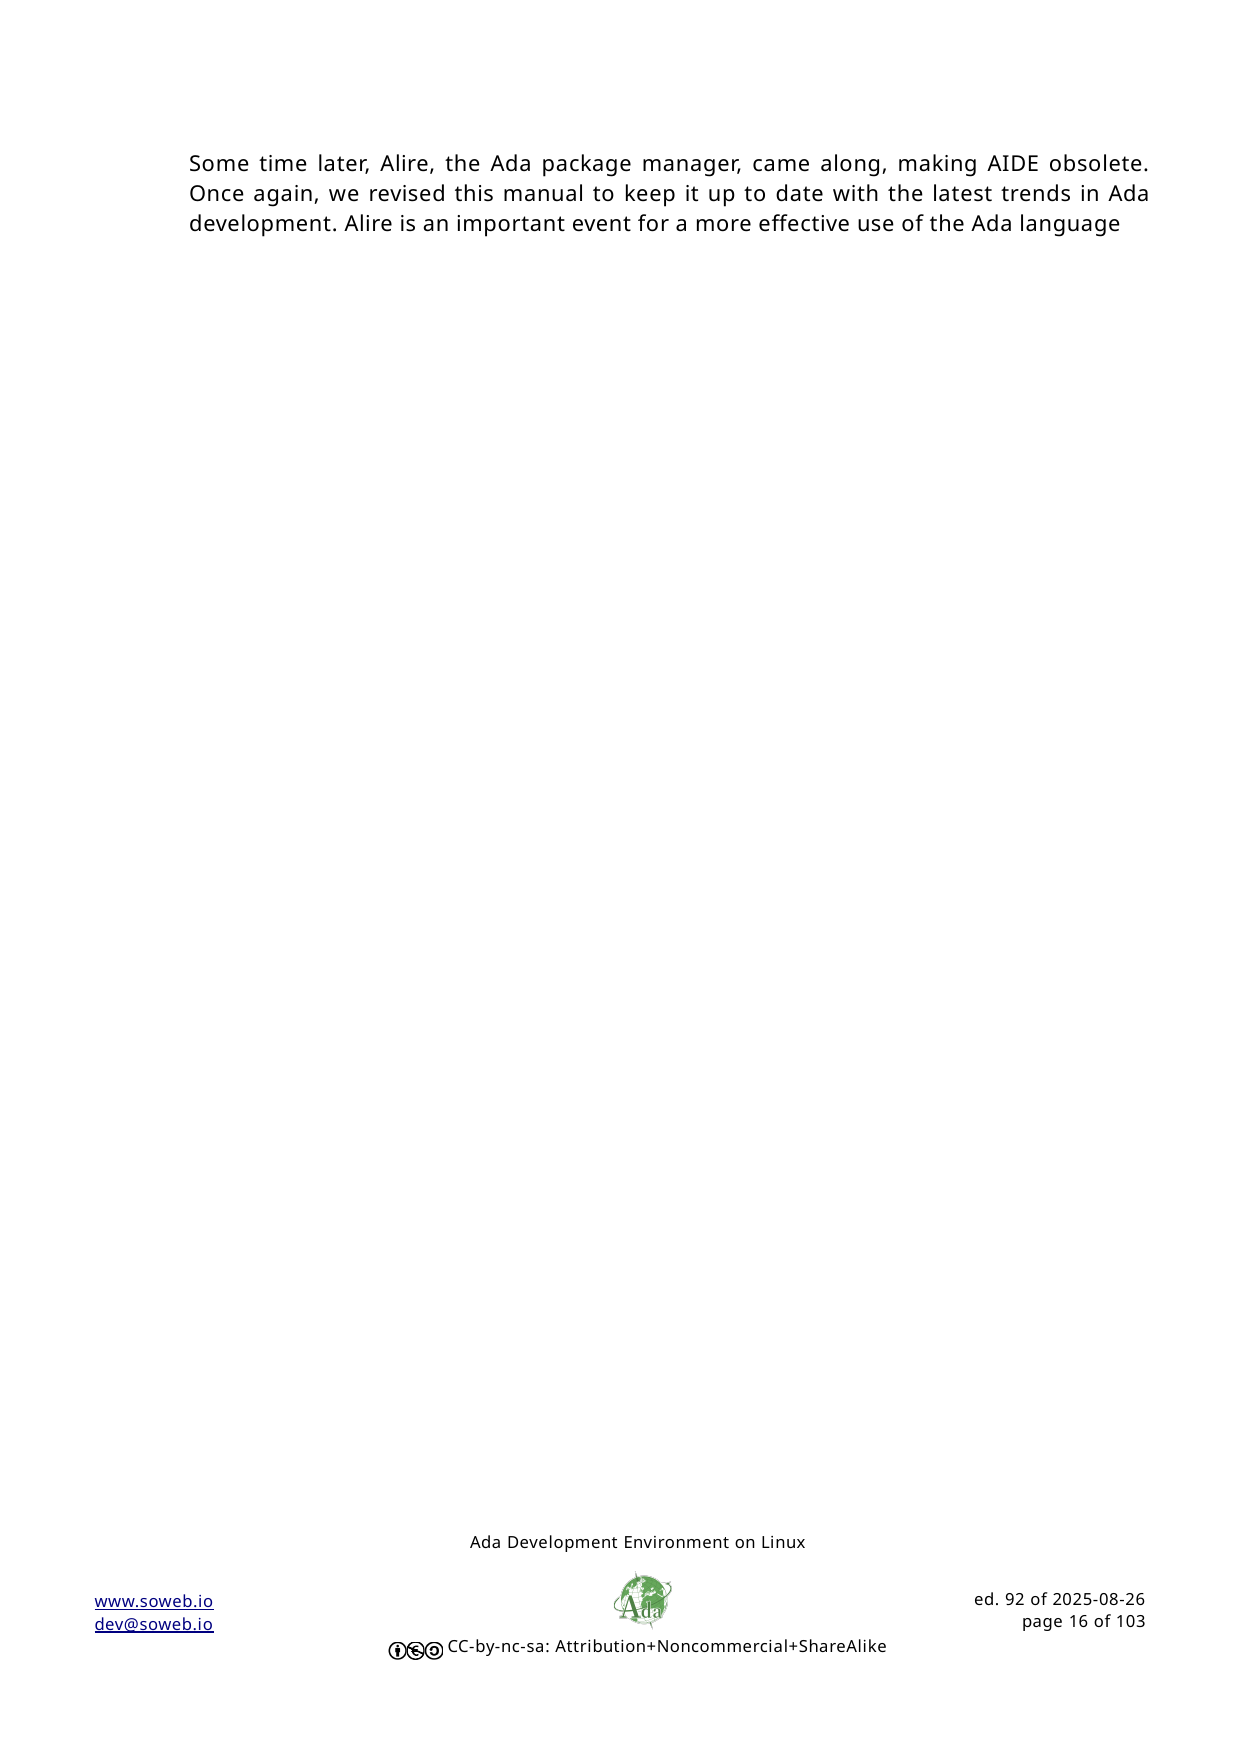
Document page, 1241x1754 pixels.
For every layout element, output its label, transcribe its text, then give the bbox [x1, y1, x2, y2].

picture [613, 1571, 672, 1630]
picture [388, 1642, 443, 1660]
text Some time later, Alire, the Ada package manager, came along, making AIDE obsolete. Once again, we revised this manual to keep it up to date with the latest trends in Ada development. Alire is an important event for a more effective use of the Ada language [189, 148, 1152, 238]
